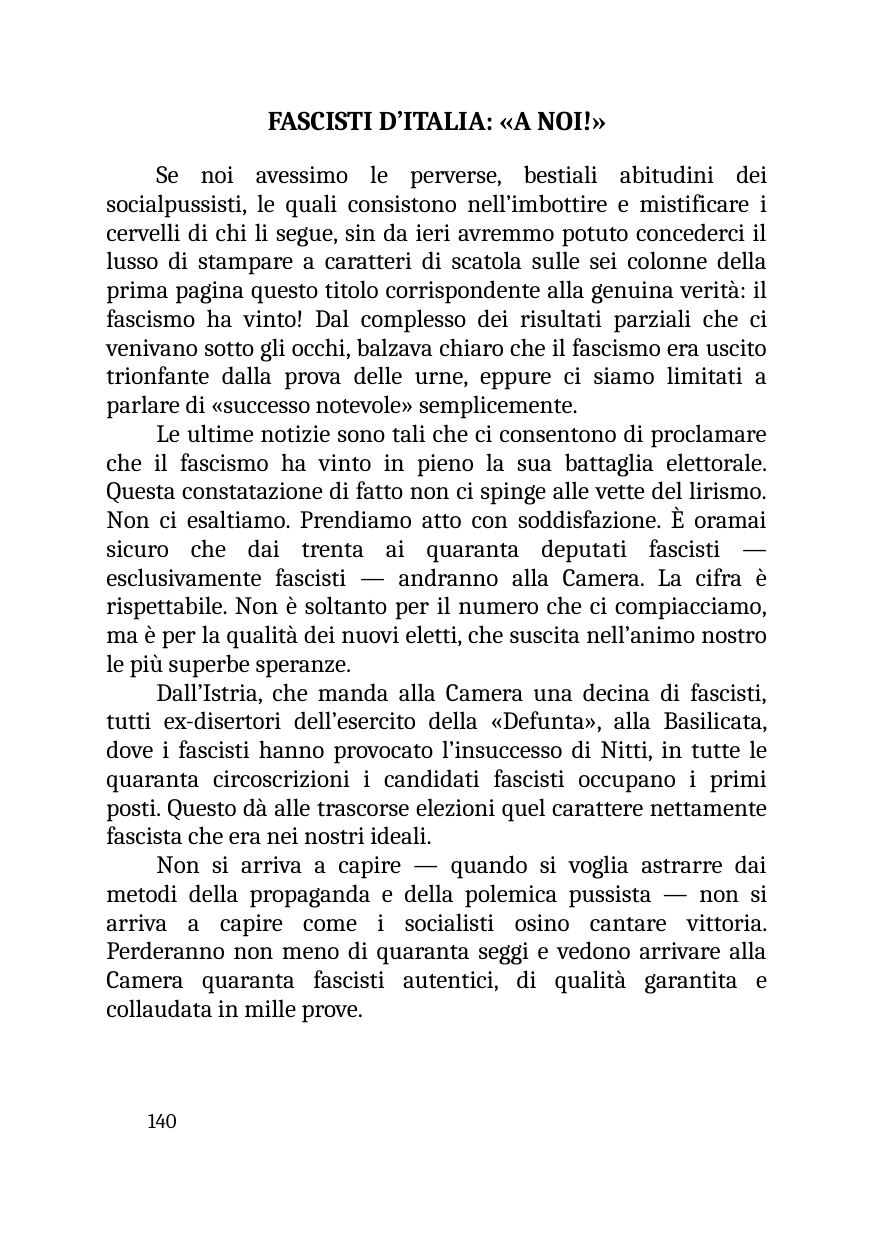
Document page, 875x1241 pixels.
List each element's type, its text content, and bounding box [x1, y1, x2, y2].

text Non si arriva a capire — quando si voglia astrarre dai metodi della propaganda e della polemica pussista — non si arriva a capire come i socialisti osino cantare vittoria. Perderanno non meno di quaranta seggi e vedono arrivare alla Camera quaranta fascisti autentici, di qualità garantita e collaudata in mille prove. [106, 851, 768, 1023]
subtitle FASCISTI D’ITALIA: «A NOI!» [106, 106, 768, 137]
text Se noi avessimo le perverse, bestiali abitudini dei socialpussisti, le quali consistono nell’imbottire e mistificare i cervelli di chi li segue, sin da ieri avremmo potuto concederci il lusso di stampare a caratteri di scatola sulle sei colonne della prima pagina questo titolo corrispondente alla genuina verità: il fascismo ha vinto! Dal complesso dei risultati parziali che ci venivano sotto gli occhi, balzava chiaro che il fascismo era uscito trionfante dalla prova delle urne, eppure ci siamo limitati a parlare di «successo notevole» semplicemente. [106, 161, 768, 420]
text Le ultime notizie sono tali che ci consentono di proclamare che il fascismo ha vinto in pieno la sua battaglia elettorale. Questa constatazione di fatto non ci spinge alle vette del lirismo. Non ci esaltiamo. Prendiamo atto con soddisfazione. È oramai sicuro che dai trenta ai quaranta deputati fascisti — esclusivamente fascisti — andranno alla Camera. La cifra è rispettabile. Non è soltanto per il numero che ci compiacciamo, ma è per la qualità dei nuovi eletti, che suscita nell’animo nostro le più superbe speranze. [106, 420, 768, 678]
text Dall’Istria, che manda alla Camera una decina di fascisti, tutti ex-disertori dell’esercito della «Defunta», alla Basilicata, dove i fascisti hanno provocato l’insuccesso di Nitti, in tutte le quaranta circoscrizioni i candidati fascisti occupano i primi posti. Questo dà alle trascorse elezioni quel carattere nettamente fascista che era nei nostri ideali. [106, 678, 768, 851]
